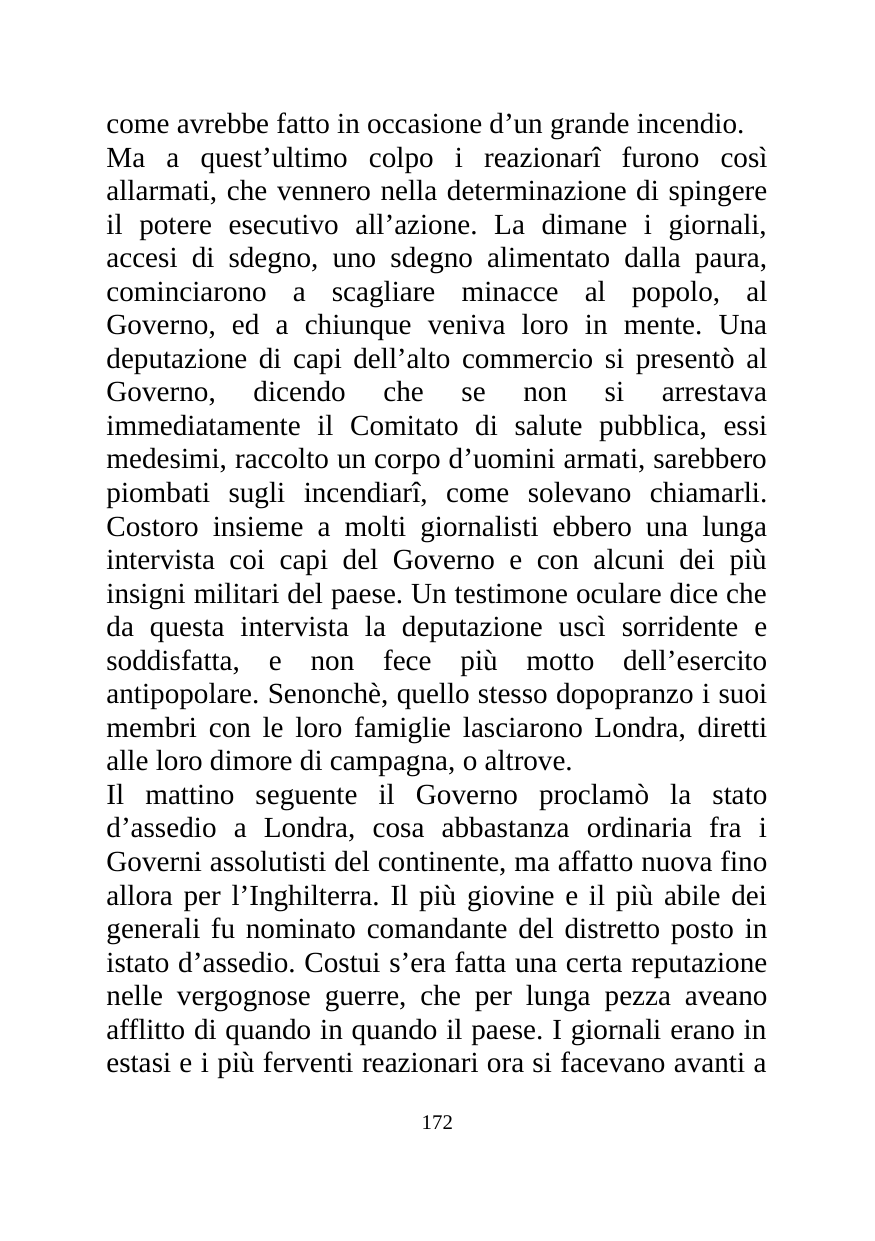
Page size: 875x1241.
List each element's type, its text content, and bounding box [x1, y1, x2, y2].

text Il mattino seguente il Governo proclamò la stato d’assedio a Londra, cosa abbastanza ordinaria fra i Governi assolutisti del continente, ma affatto nuova fino allora per l’Inghilterra. Il più giovine e il più abile dei generali fu nominato comandante del distretto posto in istato d’assedio. Costui s’era fatta una certa reputazione nelle vergognose guerre, che per lunga pezza aveano afflitto di quando in quando il paese. I giornali erano in estasi e i più ferventi reazionari ora si facevano avanti a [106, 777, 768, 1079]
text come avrebbe fatto in occasione d’un grande incendio. [106, 106, 768, 140]
text Ma a quest’ultimo colpo i reazionarî furono così allarmati, che vennero nella determinazione di spingere il potere esecutivo all’azione. La dimane i giornali, accesi di sdegno, uno sdegno alimentato dalla paura, cominciarono a scagliare minacce al popolo, al Governo, ed a chiunque veniva loro in mente. Una deputazione di capi dell’alto commercio si presentò al Governo, dicendo che se non si arrestava immediatamente il Comitato di salute pubblica, essi medesimi, raccolto un corpo d’uomini armati, sarebbero piombati sugli incendiarî, come solevano chiamarli. Costoro insieme a molti giornalisti ebbero una lunga intervista coi capi del Governo e con alcuni dei più insigni militari del paese. Un testimone oculare dice che da questa intervista la deputazione uscì sorridente e soddisfatta, e non fece più motto dell’esercito antipopolare. Senonchè, quello stesso dopopranzo i suoi membri con le loro famiglie lasciarono Londra, diretti alle loro dimore di campagna, o altrove. [106, 140, 768, 777]
